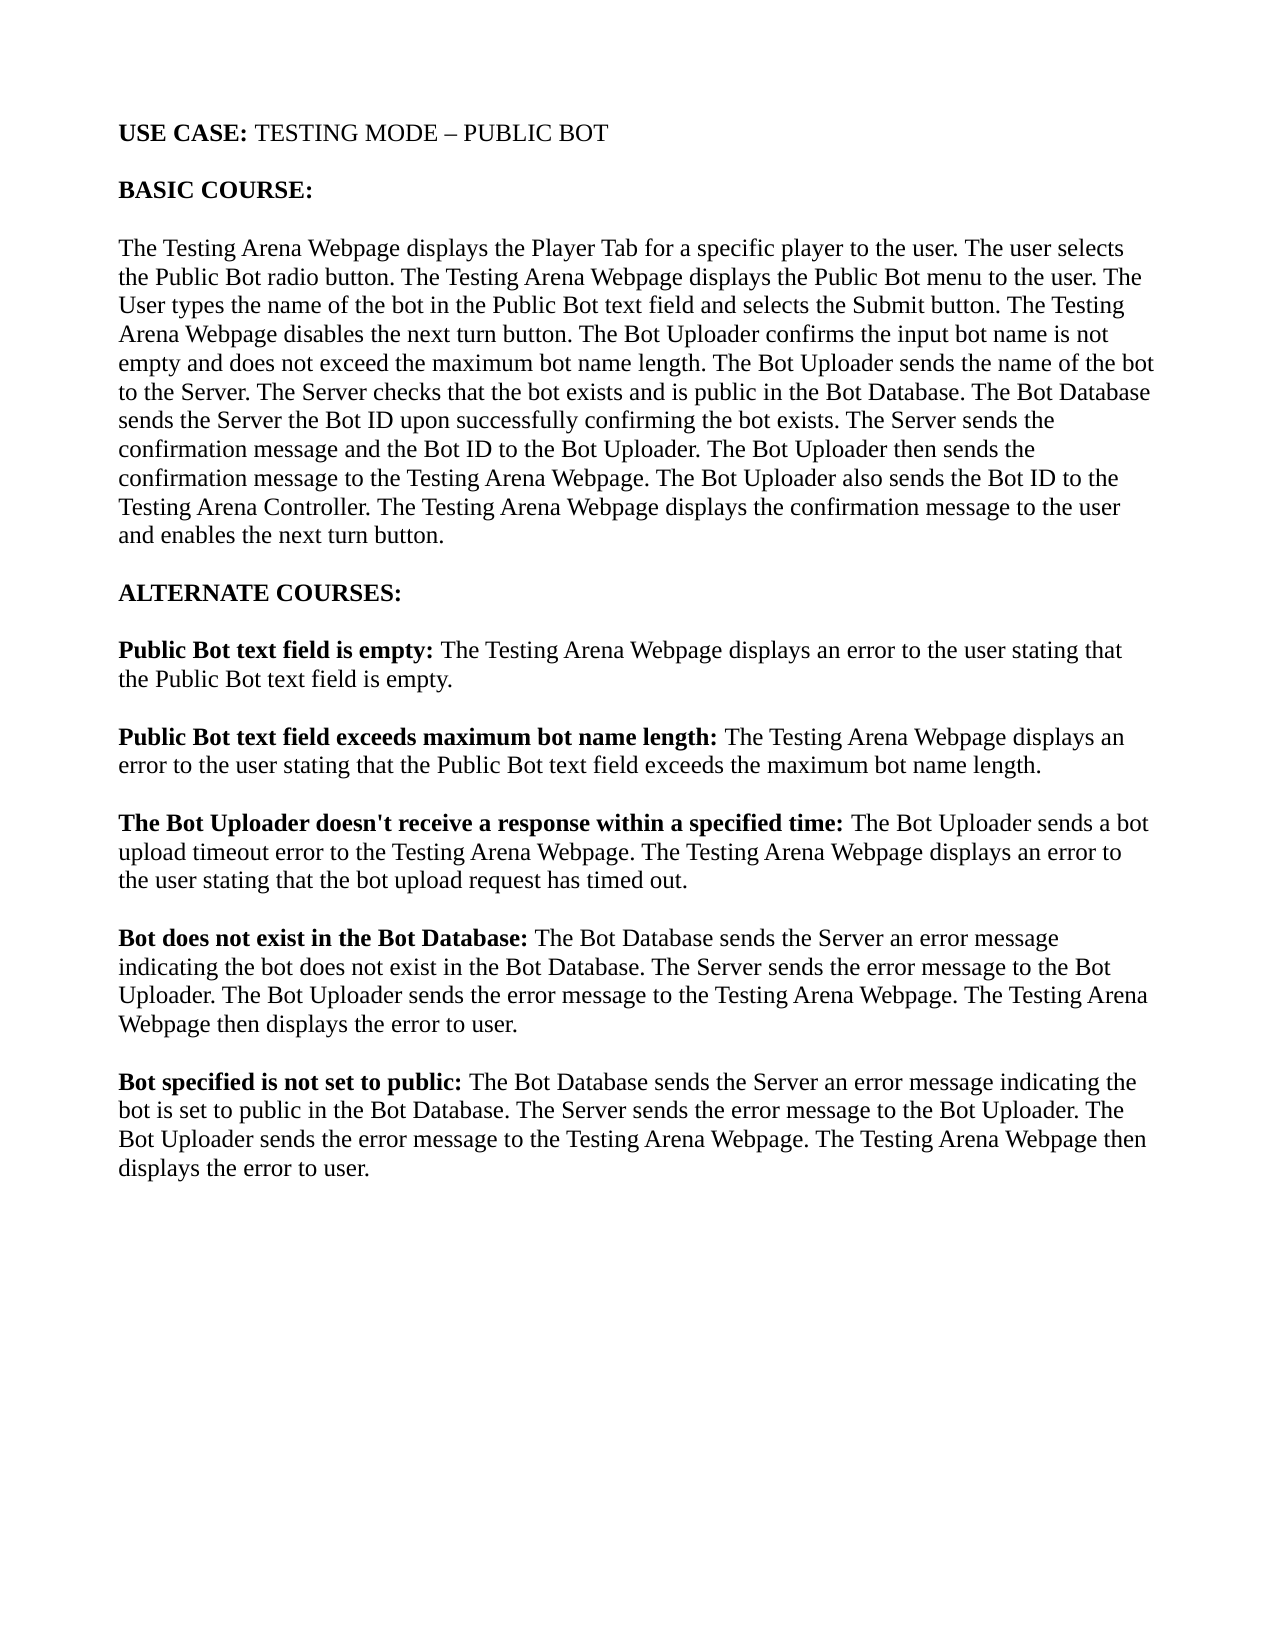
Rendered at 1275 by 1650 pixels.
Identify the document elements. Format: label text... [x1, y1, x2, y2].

text USE CASE: TESTING MODE – PUBLIC BOT [118, 118, 1157, 147]
text BASIC COURSE: [118, 176, 1157, 204]
text The Bot Uploader doesn't receive a response within a specified time: The Bot Uploader sends a bot upload timeout error to the Testing Arena Webpage. The Testing Arena Webpage displays an error to the user stating that the bot upload request has timed out. [118, 808, 1157, 894]
text Public Bot text field is empty: The Testing Arena Webpage displays an error to the user stating that the Public Bot text field is empty. [118, 636, 1157, 693]
text The Testing Arena Webpage displays the Player Tab for a specific player to the user. The user selects the Public Bot radio button. The Testing Arena Webpage displays the Public Bot menu to the user. The User types the name of the bot in the Public Bot text field and selects the Submit button. The Testing Arena Webpage disables the next turn button. The Bot Uploader confirms the input bot name is not empty and does not exceed the maximum bot name length. The Bot Uploader sends the name of the bot to the Server. The Server checks that the bot exists and is public in the Bot Database. The Bot Database sends the Server the Bot ID upon successfully confirming the bot exists. The Server sends the confirmation message and the Bot ID to the Bot Uploader. The Bot Uploader then sends the confirmation message to the Testing Arena Webpage. The Bot Uploader also sends the Bot ID to the Testing Arena Controller. The Testing Arena Webpage displays the confirmation message to the user and enables the next turn button. [118, 233, 1157, 549]
text ALTERNATE COURSES: [118, 578, 1157, 607]
text Bot does not exist in the Bot Database: The Bot Database sends the Server an error message indicating the bot does not exist in the Bot Database. The Server sends the error message to the Bot Uploader. The Bot Uploader sends the error message to the Testing Arena Webpage. The Testing Arena Webpage then displays the error to user. [118, 923, 1157, 1038]
text Bot specified is not set to public: The Bot Database sends the Server an error message indicating the bot is set to public in the Bot Database. The Server sends the error message to the Bot Uploader. The Bot Uploader sends the error message to the Testing Arena Webpage. The Testing Arena Webpage then displays the error to user. [118, 1067, 1157, 1182]
text Public Bot text field exceeds maximum bot name length: The Testing Arena Webpage displays an error to the user stating that the Public Bot text field exceeds the maximum bot name length. [118, 722, 1157, 779]
